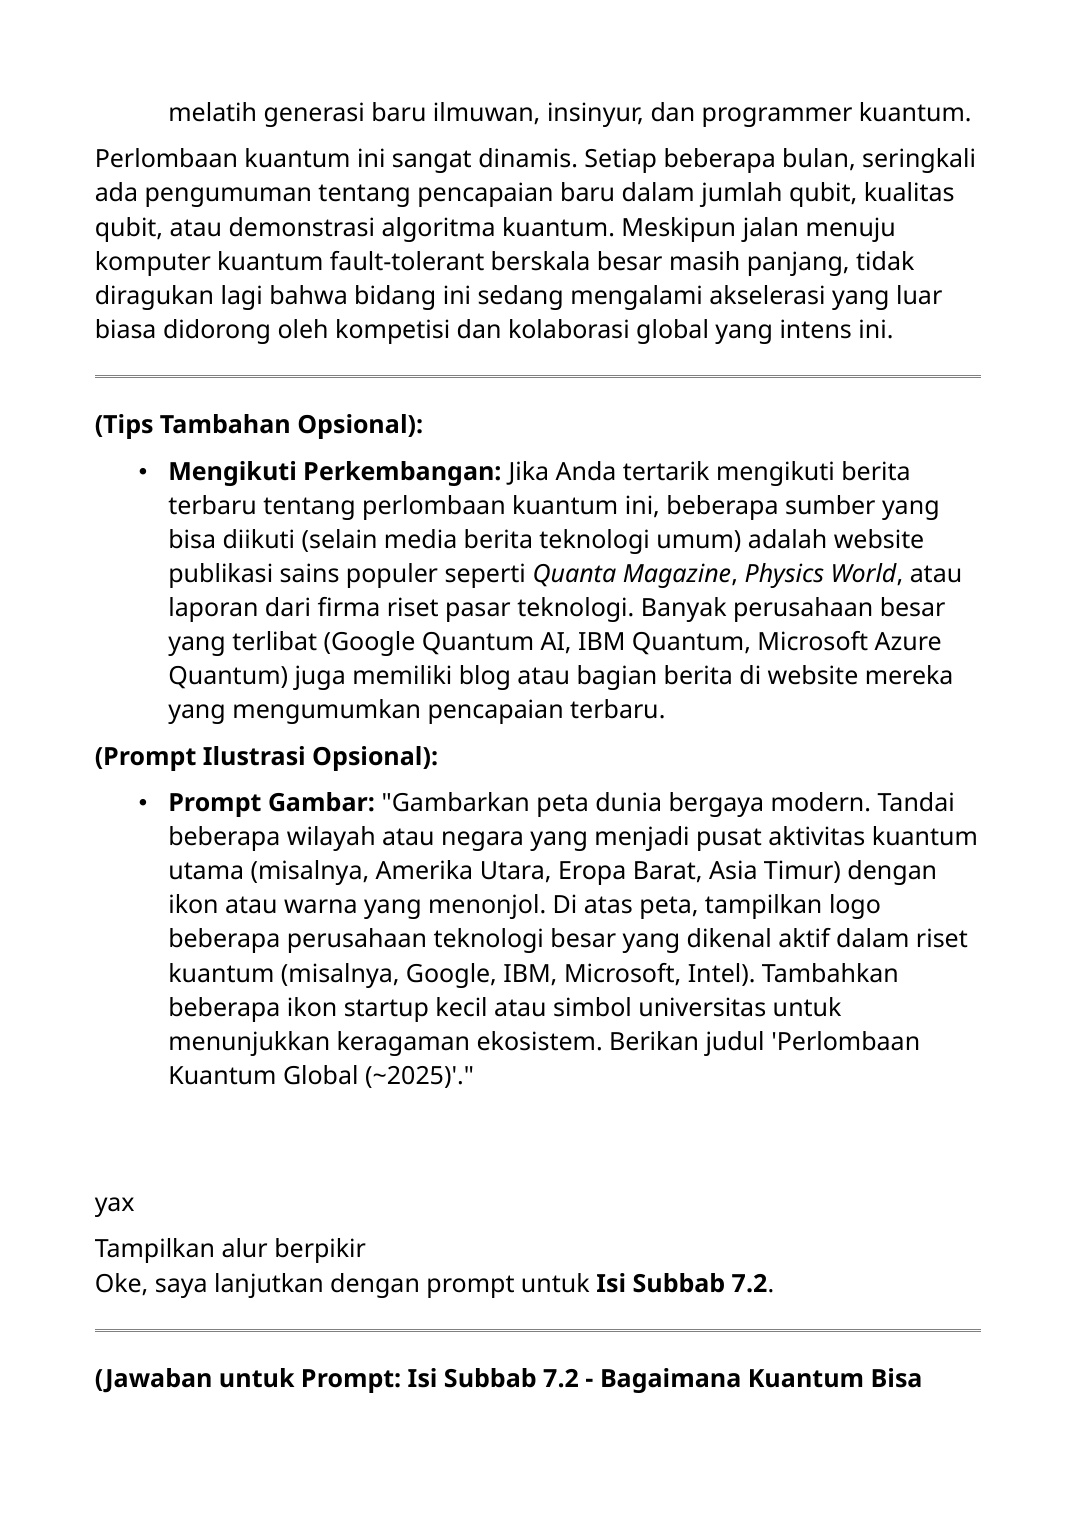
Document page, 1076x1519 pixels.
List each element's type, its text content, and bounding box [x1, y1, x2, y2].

text yax [94, 1184, 981, 1219]
text Tampilkan alur berpikir [94, 1231, 981, 1265]
text (Tips Tambahan Opsional): [94, 407, 981, 441]
list melatih generasi baru ilmuwan, insinyur, dan programmer kuantum. [139, 94, 981, 128]
text Perlombaan kuantum ini sangat dinamis. Setiap beberapa bulan, seringkali ada pengumuman tentang pencapaian baru dalam jumlah qubit, kualitas qubit, atau demonstrasi algoritma kuantum. Meskipun jalan menuju komputer kuantum fault-tolerant berskala besar masih panjang, tidak diragukan lagi bahwa bidang ini sedang mengalami akselerasi yang luar biasa didorong oleh kompetisi dan kolaborasi global yang intens ini. [94, 141, 981, 345]
list Mengikuti Perkembangan: Jika Anda tertarik mengikuti berita terbaru tentang perlombaan kuantum ini, beberapa sumber yang bisa diikuti (selain media berita teknologi umum) adalah website publikasi sains populer seperti Quanta Magazine, Physics World, atau laporan dari firma riset pasar teknologi. Banyak perusahaan besar yang terlibat (Google Quantum AI, IBM Quantum, Microsoft Azure Quantum) juga memiliki blog atau bagian berita di website mereka yang mengumumkan pencapaian terbaru. [139, 453, 981, 726]
text (Prompt Ilustrasi Opsional): [94, 738, 981, 772]
text Oke, saya lanjutkan dengan prompt untuk Isi Subbab 7.2. [94, 1265, 981, 1299]
text (Jawaban untuk Prompt: Isi Subbab 7.2 - Bagaimana Kuantum Bisa [94, 1361, 981, 1395]
list Prompt Gambar: "Gambarkan peta dunia bergaya modern. Tandai beberapa wilayah atau negara yang menjadi pusat aktivitas kuantum utama (misalnya, Amerika Utara, Eropa Barat, Asia Timur) dengan ikon atau warna yang menonjol. Di atas peta, tampilkan logo beberapa perusahaan teknologi besar yang dikenal aktif dalam riset kuantum (misalnya, Google, IBM, Microsoft, Intel). Tambahkan beberapa ikon startup kecil atau simbol universitas untuk menunjukkan keragaman ekosistem. Berikan judul 'Perlombaan Kuantum Global (~2025)'." [139, 785, 981, 1091]
